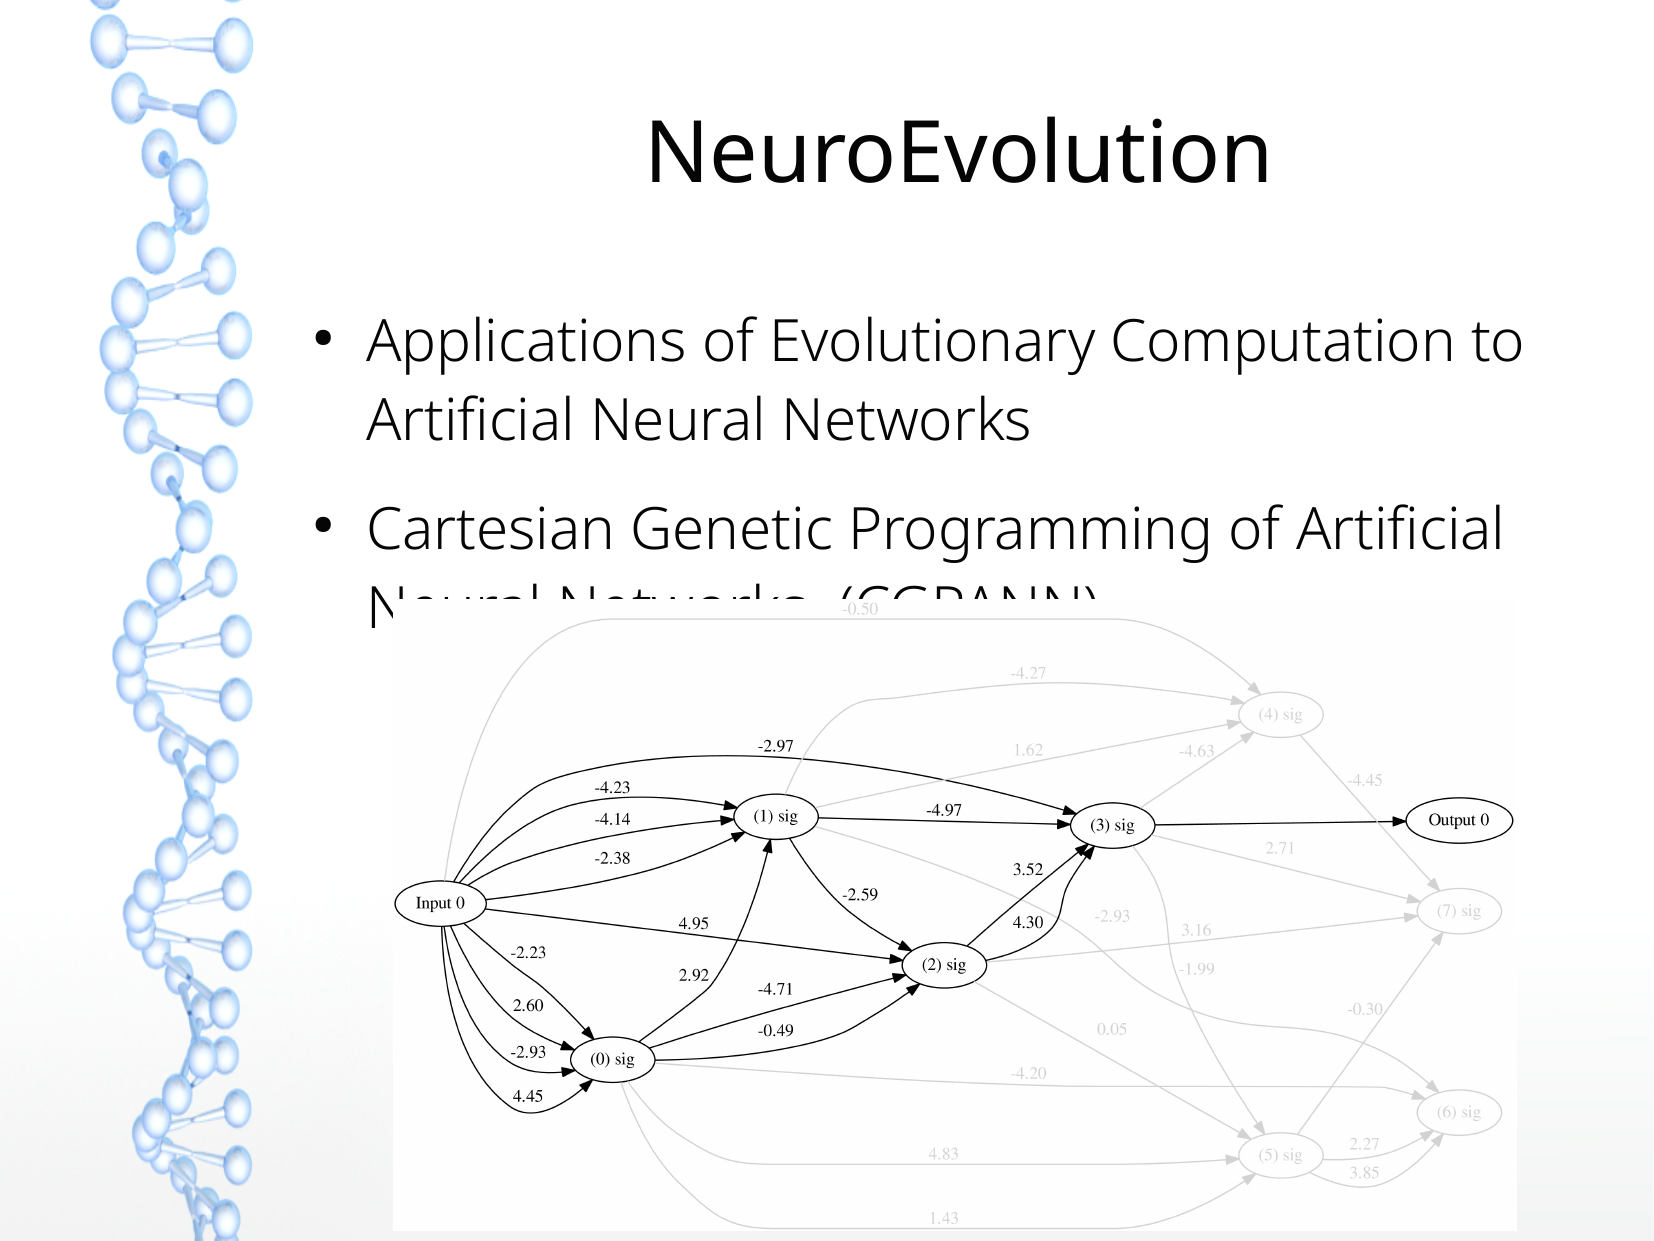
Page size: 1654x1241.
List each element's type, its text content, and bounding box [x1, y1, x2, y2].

title NeuroEvolution [295, 47, 1624, 252]
picture [0, 0, 1654, 1241]
list Applications of Evolutionary Computation to Artificial Neural Networks Cartesian Genetic Programming of Artificial Neural Networks (CGPANN) [295, 299, 1624, 1019]
